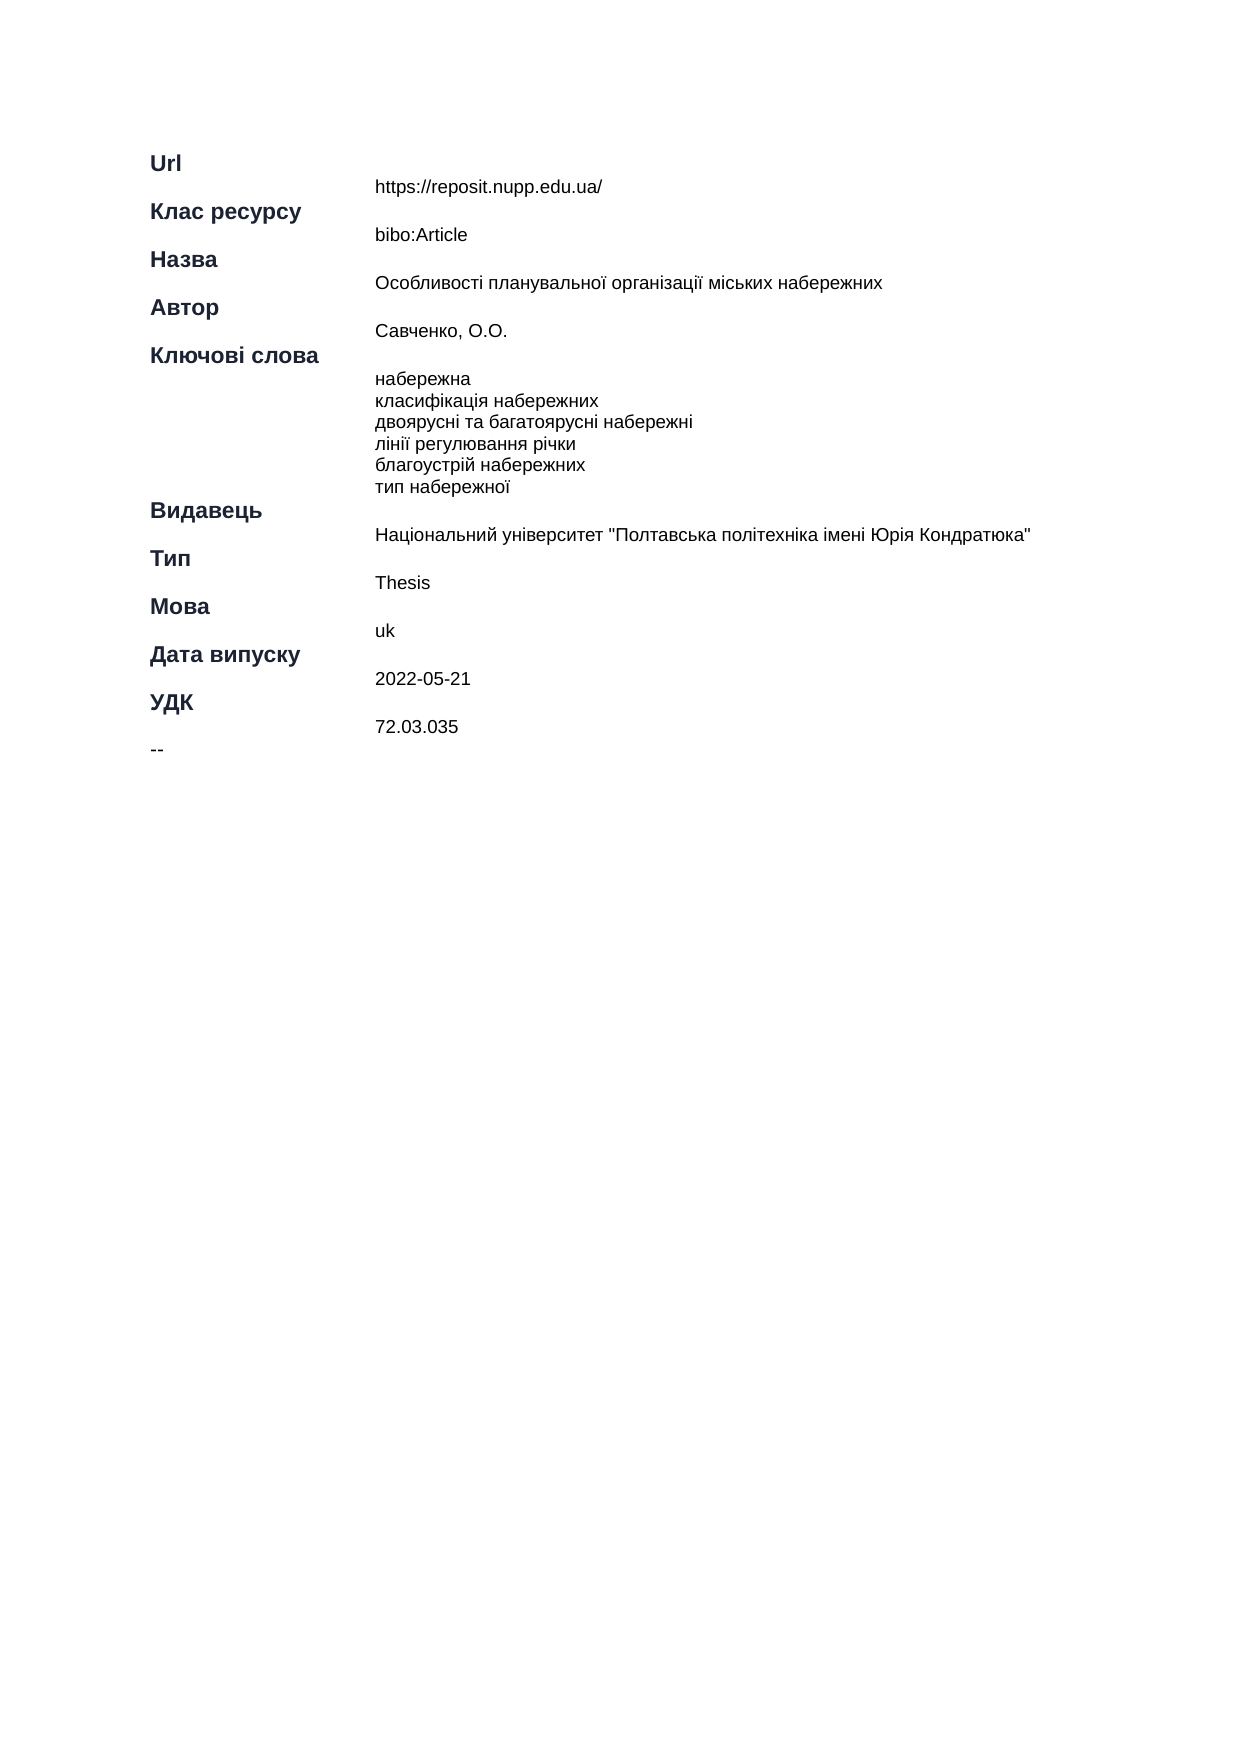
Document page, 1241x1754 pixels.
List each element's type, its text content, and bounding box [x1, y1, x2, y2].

text Національний університет "Полтавська політехніка імені Юрія Кондратюка" [375, 524, 1090, 545]
text благоустрій набережних [375, 454, 1090, 476]
text тип набережної [375, 476, 1090, 497]
text 72.03.035 [375, 715, 1090, 737]
text УДК [150, 689, 1090, 715]
text Видавець [150, 497, 1090, 524]
text 2022-05-21 [375, 667, 1090, 689]
text Клас ресурсу [150, 198, 1090, 224]
text Особливості планувальної організації міських набережних [375, 272, 1090, 294]
text набережна [375, 368, 1090, 389]
text Url [150, 150, 1090, 176]
text двоярусні та багатоярусні набережні [375, 411, 1090, 433]
text Мова [150, 593, 1090, 619]
text Тип [150, 545, 1090, 572]
text Thesis [375, 572, 1090, 593]
text Автор [150, 294, 1090, 320]
text Савченко, О.О. [375, 320, 1090, 342]
text Дата випуску [150, 641, 1090, 667]
text bibo:Article [375, 224, 1090, 246]
text https://reposit.nupp.edu.ua/ [375, 176, 1090, 198]
text -- [150, 737, 1090, 761]
text класифікація набережних [375, 389, 1090, 411]
text Ключові слова [150, 342, 1090, 368]
text Назва [150, 246, 1090, 272]
text uk [375, 619, 1090, 641]
text лінії регулювання річки [375, 433, 1090, 454]
